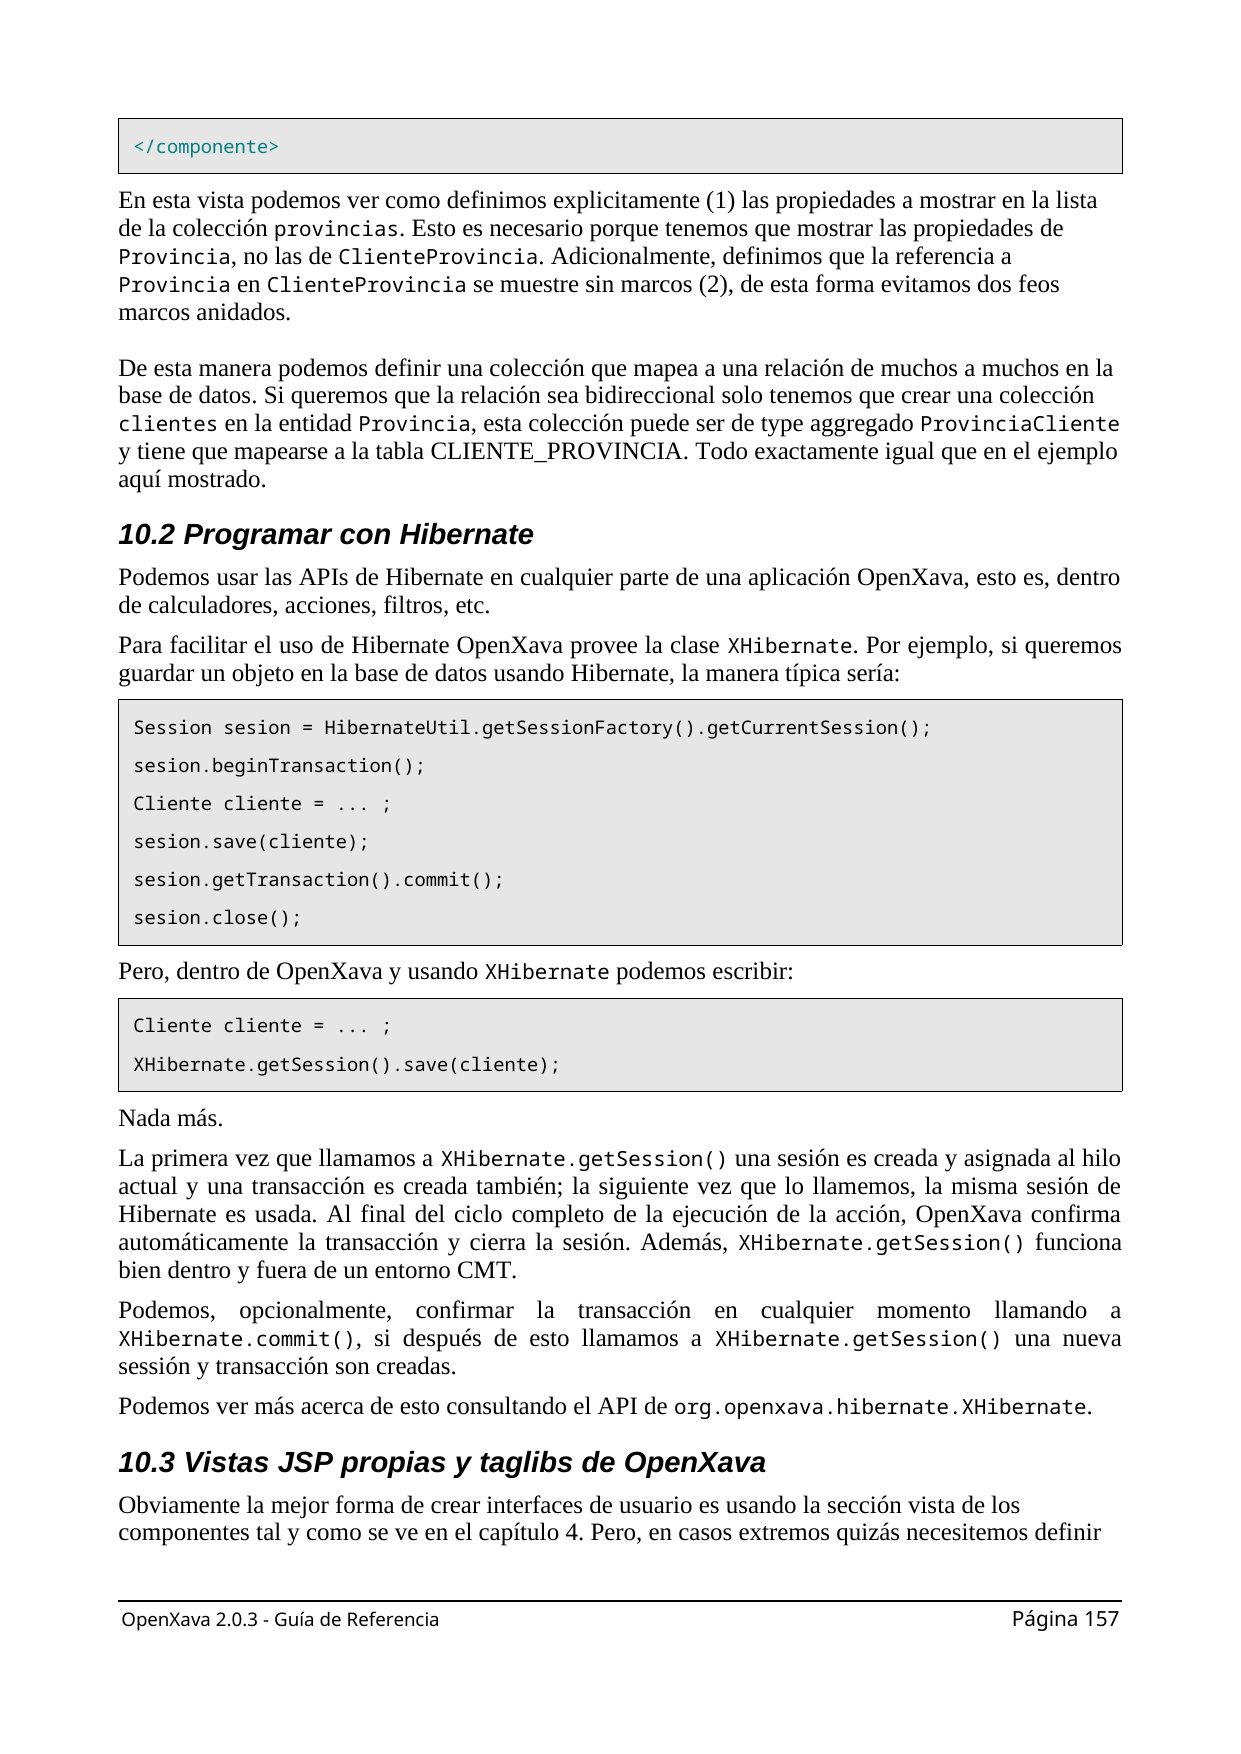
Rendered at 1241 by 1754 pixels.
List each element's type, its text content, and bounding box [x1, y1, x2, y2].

text Para facilitar el uso de Hibernate OpenXava provee la clase XHibernate. Por ejemplo, si queremos guardar un objeto en la base de datos usando Hibernate, la manera típica sería: [118, 631, 1122, 687]
text Session sesion = HibernateUtil.getSessionFactory().getCurrentSession(); [119, 700, 1122, 737]
text XHibernate.getSession().save(cliente); [119, 1036, 1122, 1091]
text Obviamente la mejor forma de crear interfaces de usuario es usando la sección vista de los componentes tal y como se ve en el capítulo 4. Pero, en casos extremos quizás necesitemos definir [118, 1491, 1122, 1546]
text De esta manera podemos definir una colección que mapea a una relación de muchos a muchos en la base de datos. Si queremos que la relación sea bidireccional solo tenemos que crear una colección clientes en la entidad Provincia, esta colección puede ser de type aggregado ProvinciaCliente y tiene que mapearse a la tabla CLIENTE_PROVINCIA. Todo exactamente igual que en el ejemplo aquí mostrado. [118, 354, 1122, 493]
text Cliente cliente = ... ; [119, 999, 1122, 1036]
subtitle Programar con Hibernate [118, 518, 1122, 551]
text La primera vez que llamamos a XHibernate.getSession() una sesión es creada y asignada al hilo actual y una transacción es creada también; la siguiente vez que lo llamemos, la misma sesión de Hibernate es usada. Al final del ciclo completo de la ejecución de la acción, OpenXava confirma automáticamente la transacción y cierra la sesión. Además, XHibernate.getSession() funciona bien dentro y fuera de un entorno CMT. [118, 1144, 1122, 1284]
text sesion.beginTransaction(); [119, 737, 1122, 775]
text </componente> [119, 119, 1122, 173]
text Podemos, opcionalmente, confirmar la transacción en cualquier momento llamando a XHibernate.commit(), si después de esto llamamos a XHibernate.getSession() una nueva sessión y transacción son creadas. [118, 1296, 1122, 1380]
text Cliente cliente = ... ; [119, 775, 1122, 813]
text Podemos ver más acerca de esto consultando el API de org.openxava.hibernate.XHibernate. [118, 1392, 1122, 1421]
text sesion.close(); [119, 889, 1122, 945]
subtitle Vistas JSP propias y taglibs de OpenXava [118, 1446, 1122, 1478]
text En esta vista podemos ver como definimos explicitamente (1) las propiedades a mostrar en la lista de la colección provincias. Esto es necesario porque tenemos que mostrar las propiedades de Provincia, no las de ClienteProvincia. Adicionalmente, definimos que la referencia a Provincia en ClienteProvincia se muestre sin marcos (2), de esta forma evitamos dos feos marcos anidados. [118, 186, 1122, 326]
text sesion.save(cliente); [119, 813, 1122, 851]
text Podemos usar las APIs de Hibernate en cualquier parte de una aplicación OpenXava, esto es, dentro de calculadores, acciones, filtros, etc. [118, 563, 1122, 618]
text Nada más. [118, 1104, 1122, 1132]
text Pero, dentro de OpenXava y usando XHibernate podemos escribir: [118, 957, 1122, 986]
text sesion.getTransaction().commit(); [119, 851, 1122, 889]
